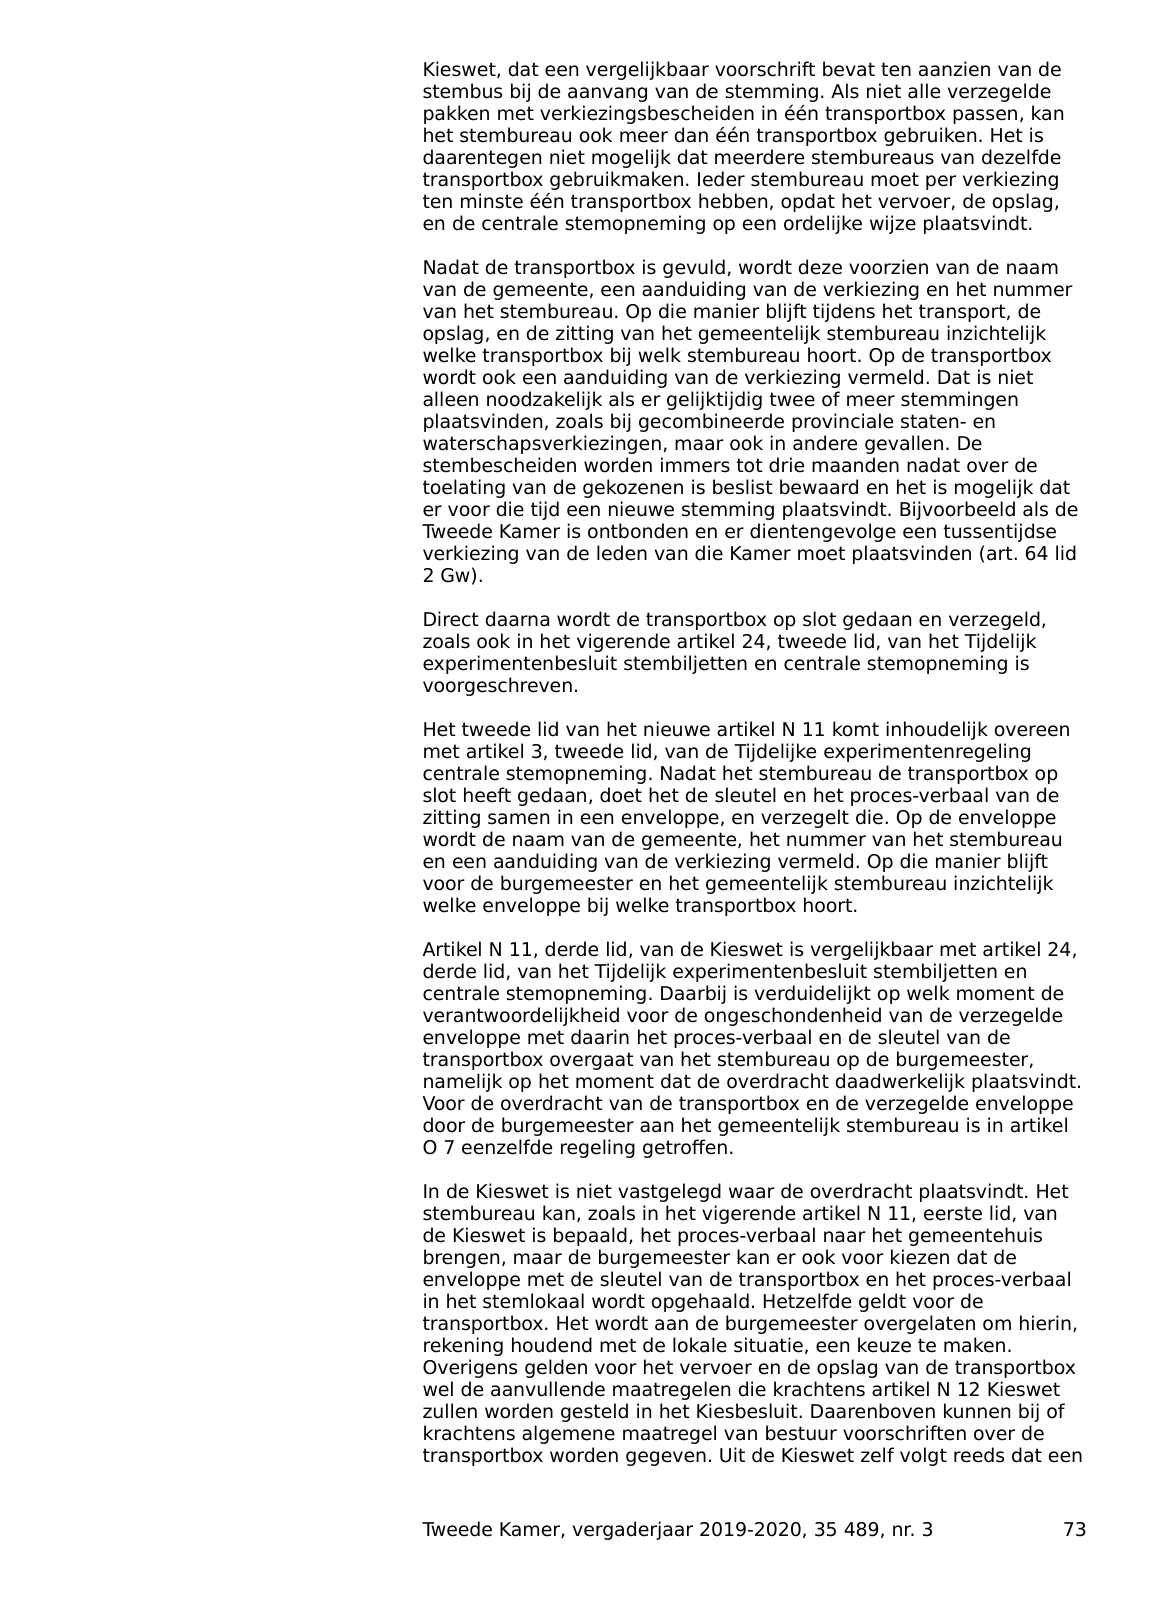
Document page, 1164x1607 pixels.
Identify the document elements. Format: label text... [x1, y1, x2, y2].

text Het tweede lid van het nieuwe artikel N 11 komt inhoudelijk overeen met artikel 3, tweede lid, van de Tijdelijke experimentenregeling centrale stemopneming. Nadat het stembureau de transportbox op slot heeft gedaan, doet het de sleutel en het proces-verbaal van de zitting samen in een enveloppe, en verzegelt die. Op de enveloppe wordt de naam van de gemeente, het nummer van het stembureau en een aanduiding van de verkiezing vermeld. Op die manier blijft voor de burgemeester en het gemeentelijk stembureau inzichtelijk welke enveloppe bij welke transportbox hoort. [422, 719, 1087, 917]
text Direct daarna wordt de transportbox op slot gedaan en verzegeld, zoals ook in het vigerende artikel 24, tweede lid, van het Tijdelijk experimentenbesluit stembiljetten en centrale stemopneming is voorgeschreven. [422, 609, 1087, 697]
text Nadat de transportbox is gevuld, wordt deze voorzien van de naam van de gemeente, een aanduiding van de verkiezing en het nummer van het stembureau. Op die manier blijft tijdens het transport, de opslag, en de zitting van het gemeentelijk stembureau inzichtelijk welke transportbox bij welk stembureau hoort. Op de transportbox wordt ook een aanduiding van de verkiezing vermeld. Dat is niet alleen noodzakelijk als er gelijktijdig twee of meer stemmingen plaatsvinden, zoals bij gecombineerde provinciale staten- en waterschapsverkiezingen, maar ook in andere gevallen. De stembescheiden worden immers tot drie maanden nadat over de toelating van de gekozenen is beslist bewaard en het is mogelijk dat er voor die tijd een nieuwe stemming plaatsvindt. Bijvoorbeeld als de Tweede Kamer is ontbonden en er dientengevolge een tussentijdse verkiezing van de leden van die Kamer moet plaatsvinden (art. 64 lid 2 Gw). [422, 257, 1087, 587]
text Artikel N 11, derde lid, van de Kieswet is vergelijkbaar met artikel 24, derde lid, van het Tijdelijk experimentenbesluit stembiljetten en centrale stemopneming. Daarbij is verduidelijkt op welk moment de verantwoordelijkheid voor de ongeschondenheid van de verzegelde enveloppe met daarin het proces-verbaal en de sleutel van de transportbox overgaat van het stembureau op de burgemeester, namelijk op het moment dat de overdracht daadwerkelijk plaatsvindt. Voor de overdracht van de transportbox en de verzegelde enveloppe door de burgemeester aan het gemeentelijk stembureau is in artikel O 7 eenzelfde regeling getroffen. [422, 939, 1087, 1159]
text Kieswet, dat een vergelijkbaar voorschrift bevat ten aanzien van de stembus bij de aanvang van de stemming. Als niet alle verzegelde pakken met verkiezingsbescheiden in één transportbox passen, kan het stembureau ook meer dan één transportbox gebruiken. Het is daarentegen niet mogelijk dat meerdere stembureaus van dezelfde transportbox gebruikmaken. Ieder stembureau moet per verkiezing ten minste één transportbox hebben, opdat het vervoer, de opslag, en de centrale stemopneming op een ordelijke wijze plaatsvindt. [422, 59, 1087, 235]
text In de Kieswet is niet vastgelegd waar de overdracht plaatsvindt. Het stembureau kan, zoals in het vigerende artikel N 11, eerste lid, van de Kieswet is bepaald, het proces-verbaal naar het gemeentehuis brengen, maar de burgemeester kan er ook voor kiezen dat de enveloppe met de sleutel van de transportbox en het proces-verbaal in het stemlokaal wordt opgehaald. Hetzelfde geldt voor de transportbox. Het wordt aan de burgemeester overgelaten om hierin, rekening houdend met de lokale situatie, een keuze te maken. Overigens gelden voor het vervoer en de opslag van de transportbox wel de aanvullende maatregelen die krachtens artikel N 12 Kieswet zullen worden gesteld in het Kiesbesluit. Daarenboven kunnen bij of krachtens algemene maatregel van bestuur voorschriften over de transportbox worden gegeven. Uit de Kieswet zelf volgt reeds dat een [422, 1181, 1087, 1467]
